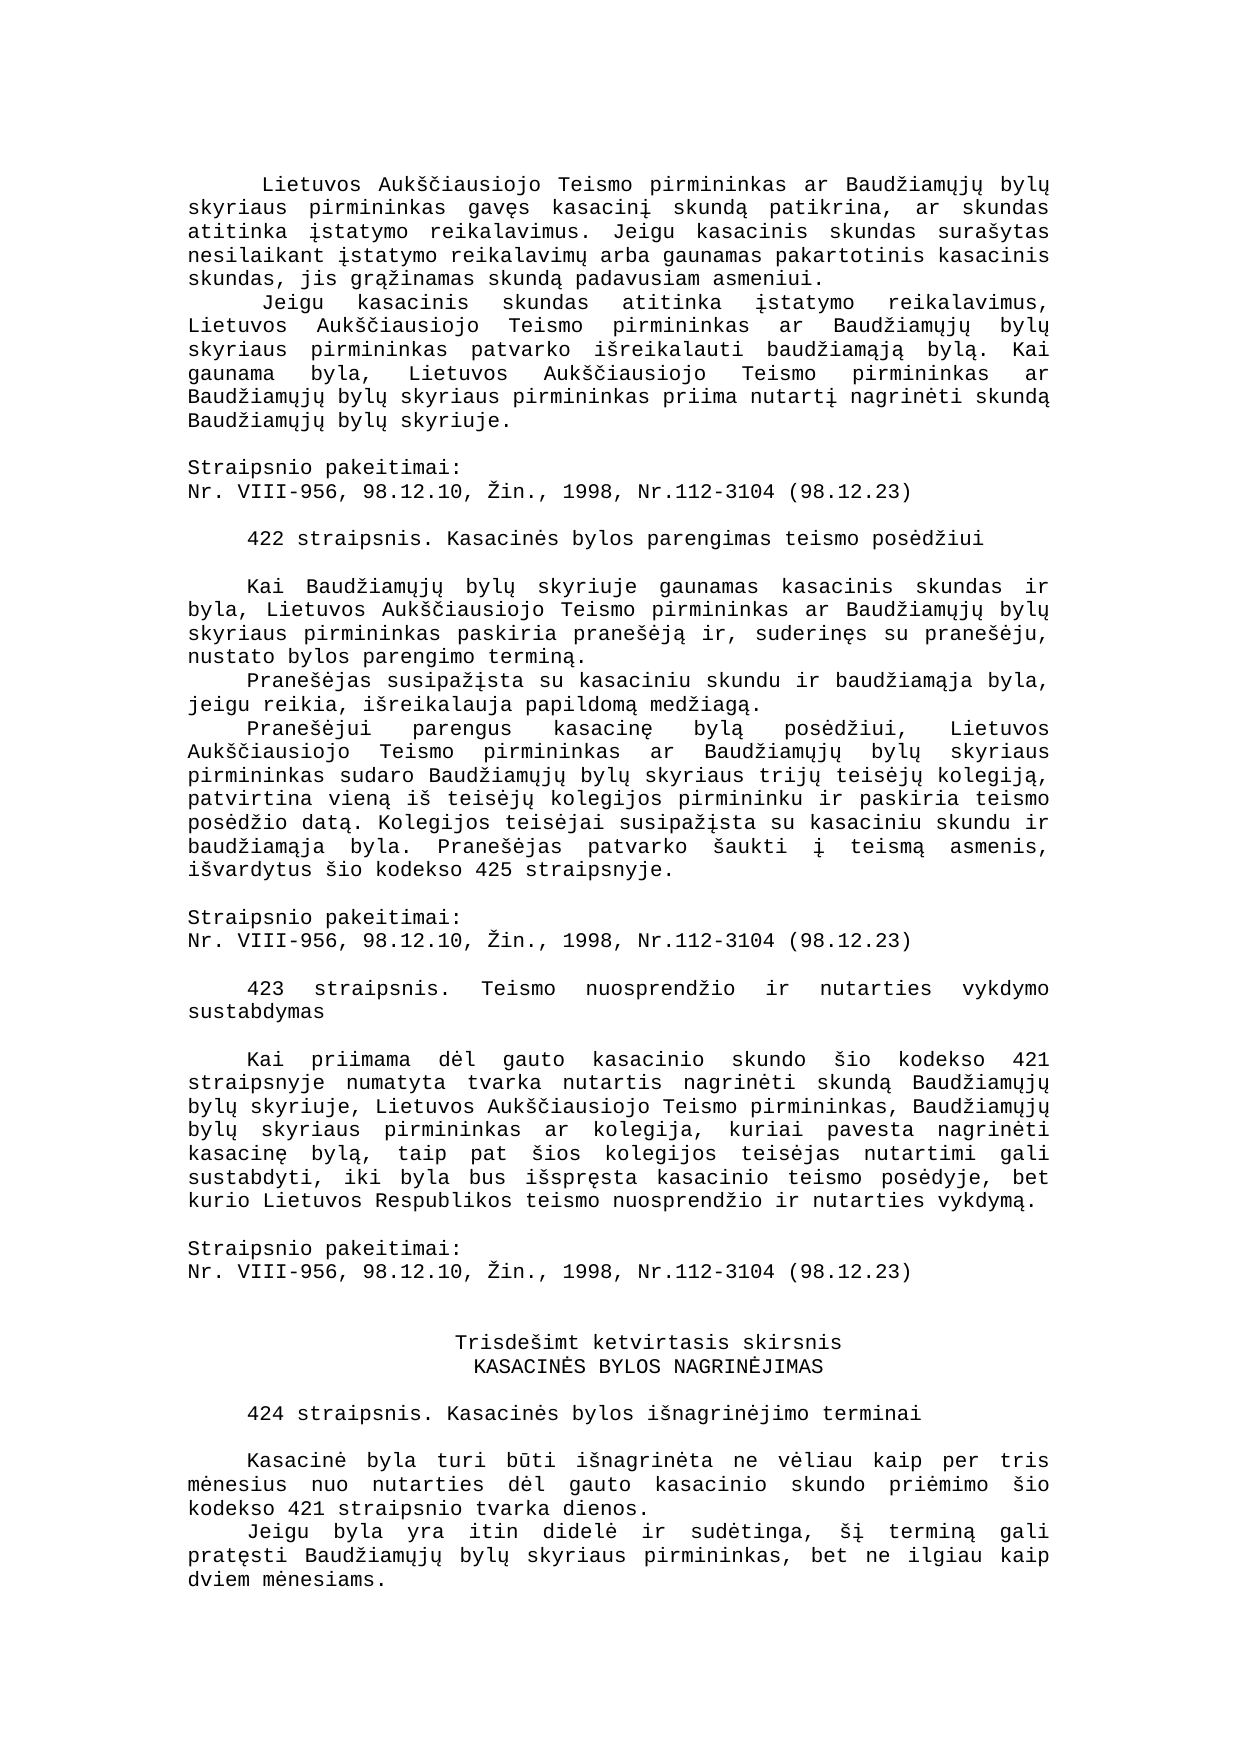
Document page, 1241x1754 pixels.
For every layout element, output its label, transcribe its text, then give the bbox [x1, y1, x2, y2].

text Trisdešimt ketvirtasis skirsnis [187, 1332, 1050, 1356]
text Straipsnio pakeitimai: [187, 457, 1050, 481]
text Straipsnio pakeitimai: [187, 1238, 1050, 1261]
text Jeigu kasacinis skundas atitinka įstatymo reikalavimus, Lietuvos Aukščiausiojo Teismo pirmininkas ar Baudžiamųjų bylų skyriaus pirmininkas patvarko išreikalauti baudžiamąją bylą. Kai gaunama byla, Lietuvos Aukščiausiojo Teismo pirmininkas ar Baudžiamųjų bylų skyriaus pirmininkas priima nutartį nagrinėti skundą Baudžiamųjų bylų skyriuje. [187, 292, 1050, 434]
text Jeigu byla yra itin didelė ir sudėtinga, šį terminą gali pratęsti Baudžiamųjų bylų skyriaus pirmininkas, bet ne ilgiau kaip dviem mėnesiams. [187, 1521, 1050, 1592]
text Nr. VIII-956, 98.12.10, Žin., 1998, Nr.112-3104 (98.12.23) [187, 481, 1050, 505]
text 422 straipsnis. Kasacinės bylos parengimas teismo posėdžiui [187, 528, 1050, 552]
text KASACINĖS BYLOS NAGRINĖJIMAS [187, 1356, 1050, 1379]
text Kasacinė byla turi būti išnagrinėta ne vėliau kaip per tris mėnesius nuo nutarties dėl gauto kasacinio skundo priėmimo šio kodekso 421 straipsnio tvarka dienos. [187, 1451, 1050, 1521]
text Pranešėjui parengus kasacinę bylą posėdžiui, Lietuvos Aukščiausiojo Teismo pirmininkas ar Baudžiamųjų bylų skyriaus pirmininkas sudaro Baudžiamųjų bylų skyriaus trijų teisėjų kolegiją, patvirtina vieną iš teisėjų kolegijos pirmininku ir paskiria teismo posėdžio datą. Kolegijos teisėjai susipažįsta su kasaciniu skundu ir baudžiamąja byla. Pranešėjas patvarko šaukti į teismą asmenis, išvardytus šio kodekso 425 straipsnyje. [187, 717, 1050, 883]
text Nr. VIII-956, 98.12.10, Žin., 1998, Nr.112-3104 (98.12.23) [187, 1261, 1050, 1285]
text Nr. VIII-956, 98.12.10, Žin., 1998, Nr.112-3104 (98.12.23) [187, 930, 1050, 954]
text Kai Baudžiamųjų bylų skyriuje gaunamas kasacinis skundas ir byla, Lietuvos Aukščiausiojo Teismo pirmininkas ar Baudžiamųjų bylų skyriaus pirmininkas paskiria pranešėją ir, suderinęs su pranešėju, nustato bylos parengimo terminą. [187, 576, 1050, 670]
text Pranešėjas susipažįsta su kasaciniu skundu ir baudžiamąja byla, jeigu reikia, išreikalauja papildomą medžiagą. [187, 670, 1050, 717]
text 423 straipsnis. Teismo nuosprendžio ir nutarties vykdymo sustabdymas [187, 978, 1050, 1025]
text Kai priimama dėl gauto kasacinio skundo šio kodekso 421 straipsnyje numatyta tvarka nutartis nagrinėti skundą Baudžiamųjų bylų skyriuje, Lietuvos Aukščiausiojo Teismo pirmininkas, Baudžiamųjų bylų skyriaus pirmininkas ar kolegija, kuriai pavesta nagrinėti kasacinę bylą, taip pat šios kolegijos teisėjas nutartimi gali sustabdyti, iki byla bus išspręsta kasacinio teismo posėdyje, bet kurio Lietuvos Respublikos teismo nuosprendžio ir nutarties vykdymą. [187, 1048, 1050, 1214]
text 424 straipsnis. Kasacinės bylos išnagrinėjimo terminai [187, 1403, 1050, 1427]
text Lietuvos Aukščiausiojo Teismo pirmininkas ar Baudžiamųjų bylų skyriaus pirmininkas gavęs kasacinį skundą patikrina, ar skundas atitinka įstatymo reikalavimus. Jeigu kasacinis skundas surašytas nesilaikant įstatymo reikalavimų arba gaunamas pakartotinis kasacinis skundas, jis grąžinamas skundą padavusiam asmeniui. [187, 174, 1050, 292]
text Straipsnio pakeitimai: [187, 907, 1050, 930]
